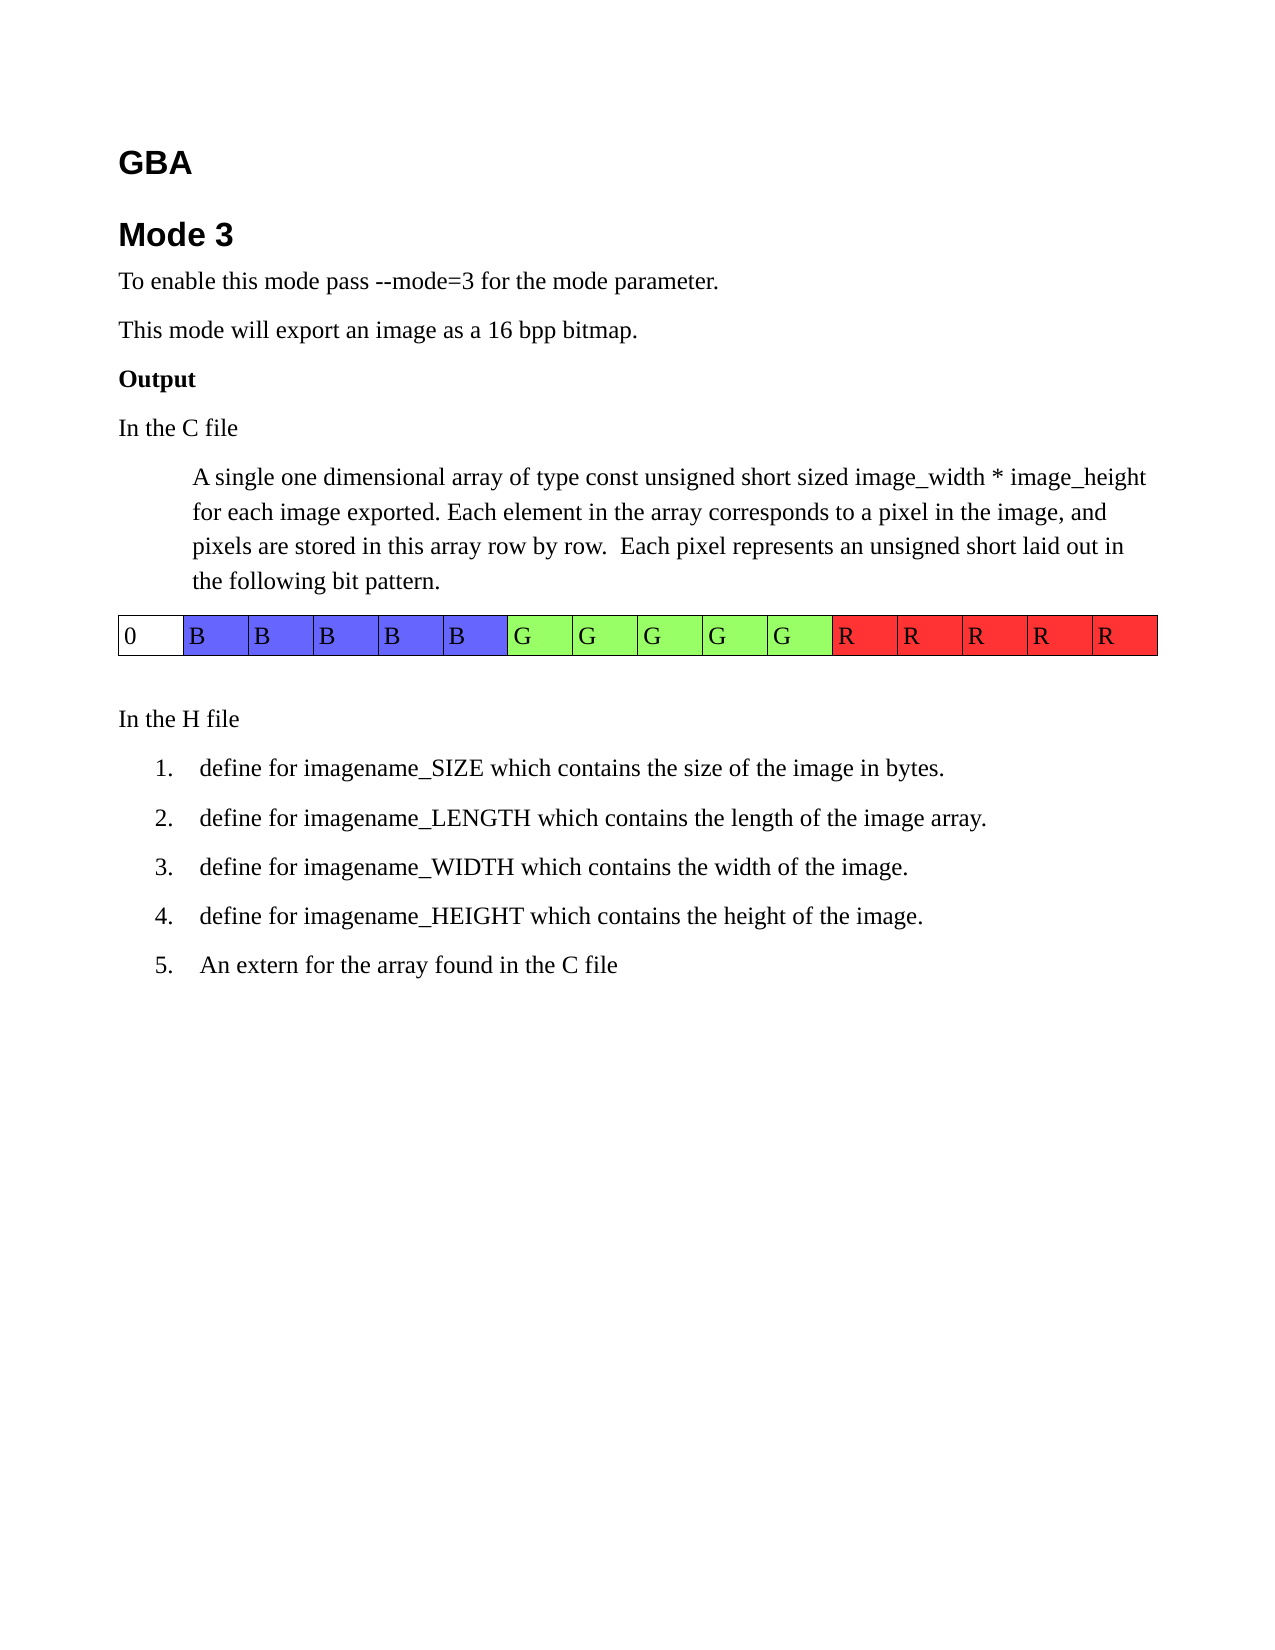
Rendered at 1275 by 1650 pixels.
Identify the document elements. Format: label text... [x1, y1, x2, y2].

list An extern for the array found in the C file [154, 950, 1157, 978]
table_header R [1093, 616, 1157, 655]
text In the H file [118, 704, 1157, 733]
table_header B [249, 616, 313, 655]
subtitle Mode 3 [118, 215, 1157, 254]
table_header B [314, 616, 378, 655]
table_header G [703, 616, 767, 655]
list define for imagename_HEIGHT which contains the height of the image. [154, 901, 1157, 929]
table_header B [184, 616, 248, 655]
list define for imagename_LENGTH which contains the length of the image array. [154, 803, 1157, 831]
text To enable this mode pass --mode=3 for the mode parameter. [118, 266, 1157, 295]
table_header R [898, 616, 962, 655]
table_header R [963, 616, 1027, 655]
table_header R [1028, 616, 1092, 655]
text Output [118, 364, 1157, 393]
table_header B [379, 616, 443, 655]
table_header B [444, 616, 507, 655]
text In the C file [118, 413, 1157, 442]
table_header R [833, 616, 897, 655]
subtitle GBA [118, 143, 1157, 182]
table_header 0 [119, 616, 183, 655]
text A single one dimensional array of type const unsigned short sized image_width * image_height for each image exported. Each element in the array corresponds to a pixel in the image, and pixels are stored in this array row by row. Each pixel represents an unsigned short laid out in the following bit pattern. [192, 462, 1157, 595]
table_header G [573, 616, 637, 655]
table_header G [508, 616, 572, 655]
table_header G [638, 616, 702, 655]
text This mode will export an image as a 16 bpp bitmap. [118, 315, 1157, 344]
list define for imagename_WIDTH which contains the width of the image. [154, 852, 1157, 880]
list define for imagename_SIZE which contains the size of the image in bytes. [154, 753, 1157, 782]
table_header G [768, 616, 832, 655]
